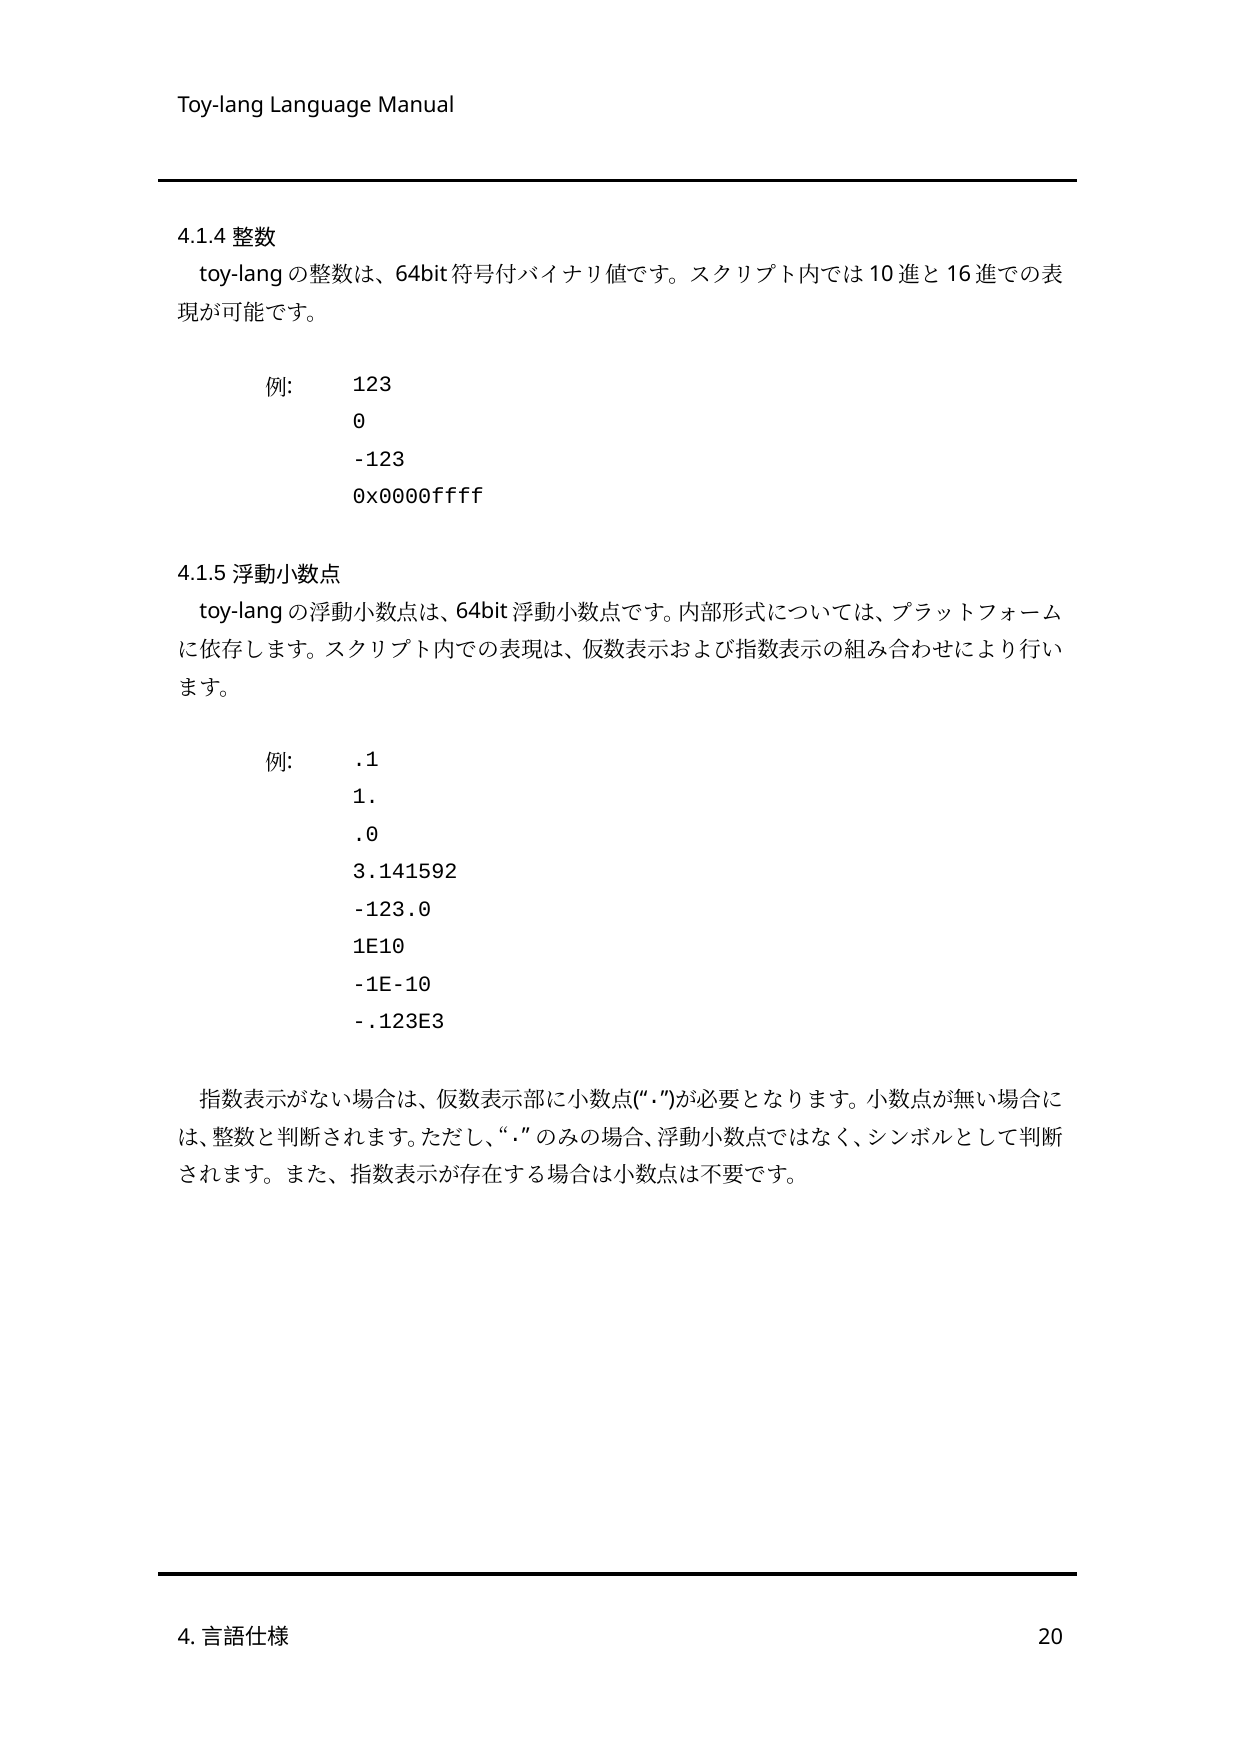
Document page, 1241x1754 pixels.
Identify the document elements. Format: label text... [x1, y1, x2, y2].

subtitle 4.1.4 整数 [177, 217, 1063, 254]
text 1E10 [177, 929, 1063, 967]
text toy-langの整数は、64bit符号付バイナリ値です。スクリプト内では10進と16進での表現が可能です。 [177, 254, 1063, 329]
text -.123E3 [177, 1004, 1063, 1042]
text 例: .1 [177, 742, 1063, 779]
text .0 [177, 817, 1063, 854]
text toy-langの浮動小数点は、64bit浮動小数点です。内部形式については、プラットフォームに依存します。スクリプト内での表現は、仮数表示および指数表示の組み合わせにより行います。 [177, 592, 1063, 704]
text 指数表示がない場合は、仮数表示部に小数点(“.”)が必要となります。小数点が無い場合には、整数と判断されます。ただし、“.” のみの場合、浮動小数点ではなく、シンボルとして判断されます。また、指数表示が存在する場合は小数点は不要です。 [177, 1079, 1063, 1192]
text -123.0 [177, 892, 1063, 929]
text 0 [177, 404, 1063, 442]
text 1. [177, 779, 1063, 817]
text 3.141592 [177, 854, 1063, 892]
text -1E-10 [177, 967, 1063, 1004]
text 例: 123 [177, 367, 1063, 404]
subtitle 4.1.5 浮動小数点 [177, 554, 1063, 592]
text -123 [177, 442, 1063, 479]
text 0x0000ffff [177, 479, 1063, 517]
